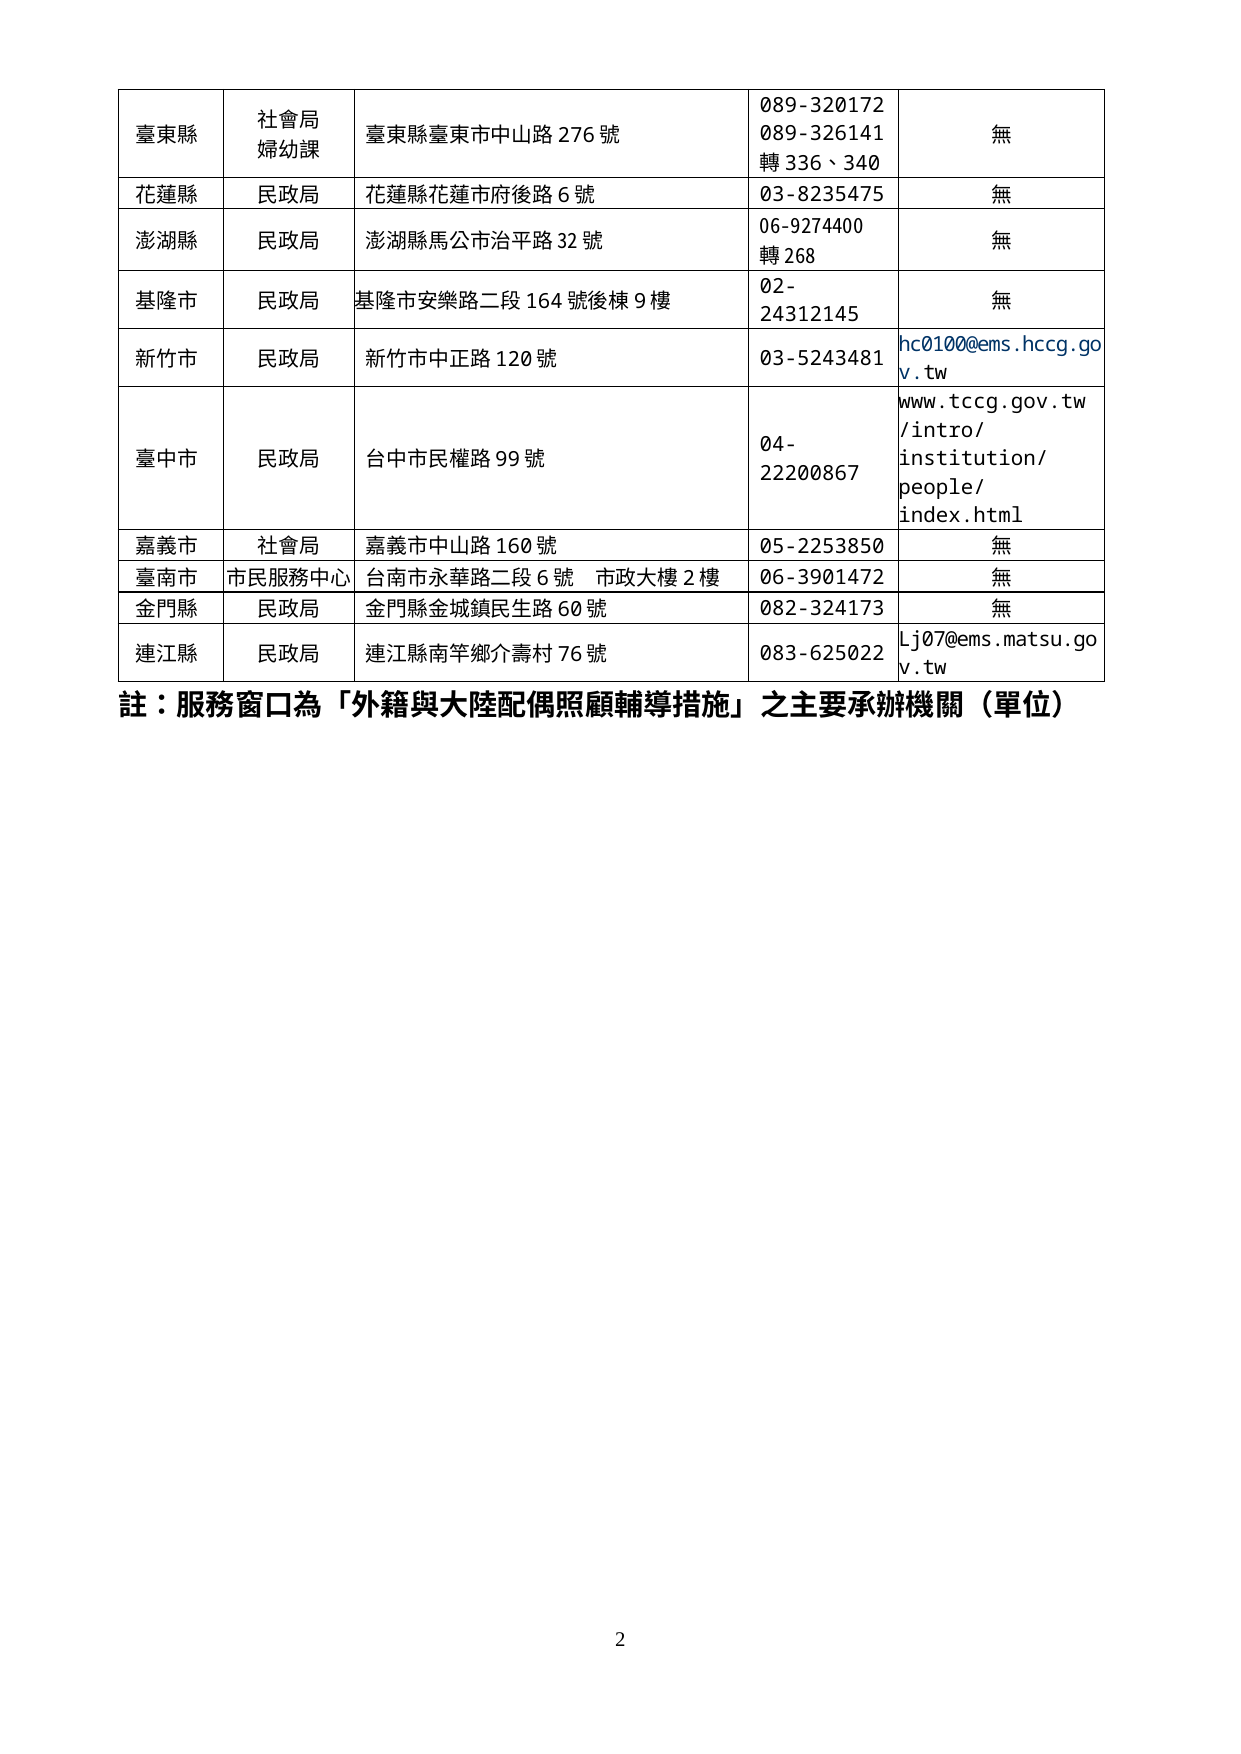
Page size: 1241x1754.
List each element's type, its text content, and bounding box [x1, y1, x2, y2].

table_cell Lj07@ems.matsu.gov.tw [899, 624, 1104, 681]
table_cell 05-2253850 [749, 530, 898, 560]
table_cell 民政局 [224, 593, 354, 623]
table_cell 06-9274400 轉268 [749, 209, 898, 270]
table_cell 連江縣南竿鄉介壽村76號 [355, 624, 748, 681]
table_cell hc0100@ems.hccg.gov.tw [899, 329, 1104, 386]
table_cell 無 [899, 561, 1104, 591]
table_cell 台中市民權路99號 [355, 387, 748, 529]
table_cell 新竹市中正路120號 [355, 329, 748, 386]
table_cell 民政局 [224, 387, 354, 529]
table_cell 089-320172 089-326141 轉336、340 [749, 90, 898, 177]
table_cell 無 [899, 530, 1104, 560]
table_cell 市民服務中心 [224, 561, 354, 591]
table_cell 無 [899, 209, 1104, 270]
table_cell 臺中市 [119, 387, 223, 529]
table_cell 嘉義市中山路160號 [355, 530, 748, 560]
table_cell 基隆市 [119, 271, 223, 328]
table_cell 06-3901472 [749, 561, 898, 591]
table_cell 嘉義市 [119, 530, 223, 560]
table_cell 花蓮縣花蓮市府後路6號 [355, 178, 748, 208]
table_cell 03-5243481 [749, 329, 898, 386]
table_cell 民政局 [224, 209, 354, 270]
table_cell 社會局 婦幼課 [224, 90, 354, 177]
table_cell 臺東縣 [119, 90, 223, 177]
table_cell 臺東縣臺東市中山路276號 [355, 90, 748, 177]
table_cell 02-24312145 [749, 271, 898, 328]
table_cell 03-8235475 [749, 178, 898, 208]
table_cell 臺南市 [119, 561, 223, 591]
table_cell 民政局 [224, 329, 354, 386]
table_cell 連江縣 [119, 624, 223, 681]
table_cell 金門縣金城鎮民生路60號 [355, 593, 748, 623]
table_cell 社會局 [224, 530, 354, 560]
table_cell 基隆市安樂路二段164號後棟9樓 [355, 271, 748, 328]
table_cell 新竹市 [119, 329, 223, 386]
table_cell 083-625022 [749, 624, 898, 681]
table_cell 無 [899, 271, 1104, 328]
table_cell 金門縣 [119, 593, 223, 623]
table_cell 花蓮縣 [119, 178, 223, 208]
table_cell 無 [899, 178, 1104, 208]
table_cell 台南市永華路二段6號 市政大樓2樓 [355, 561, 748, 591]
table_cell 民政局 [224, 624, 354, 681]
table_cell 04-22200867 [749, 387, 898, 529]
table_cell www.tccg.gov.tw /intro/institution/people/index.html [899, 387, 1104, 529]
table_cell 民政局 [224, 178, 354, 208]
table_cell 澎湖縣馬公市治平路32號 [355, 209, 748, 270]
table_cell 082-324173 [749, 593, 898, 623]
text 註：服務窗口為「外籍與大陸配偶照顧輔導措施」之主要承辦機關（單位） [118, 682, 1122, 724]
table_cell 民政局 [224, 271, 354, 328]
table_cell 無 [899, 90, 1104, 177]
table_cell 澎湖縣 [119, 209, 223, 270]
table_cell 無 [899, 593, 1104, 623]
